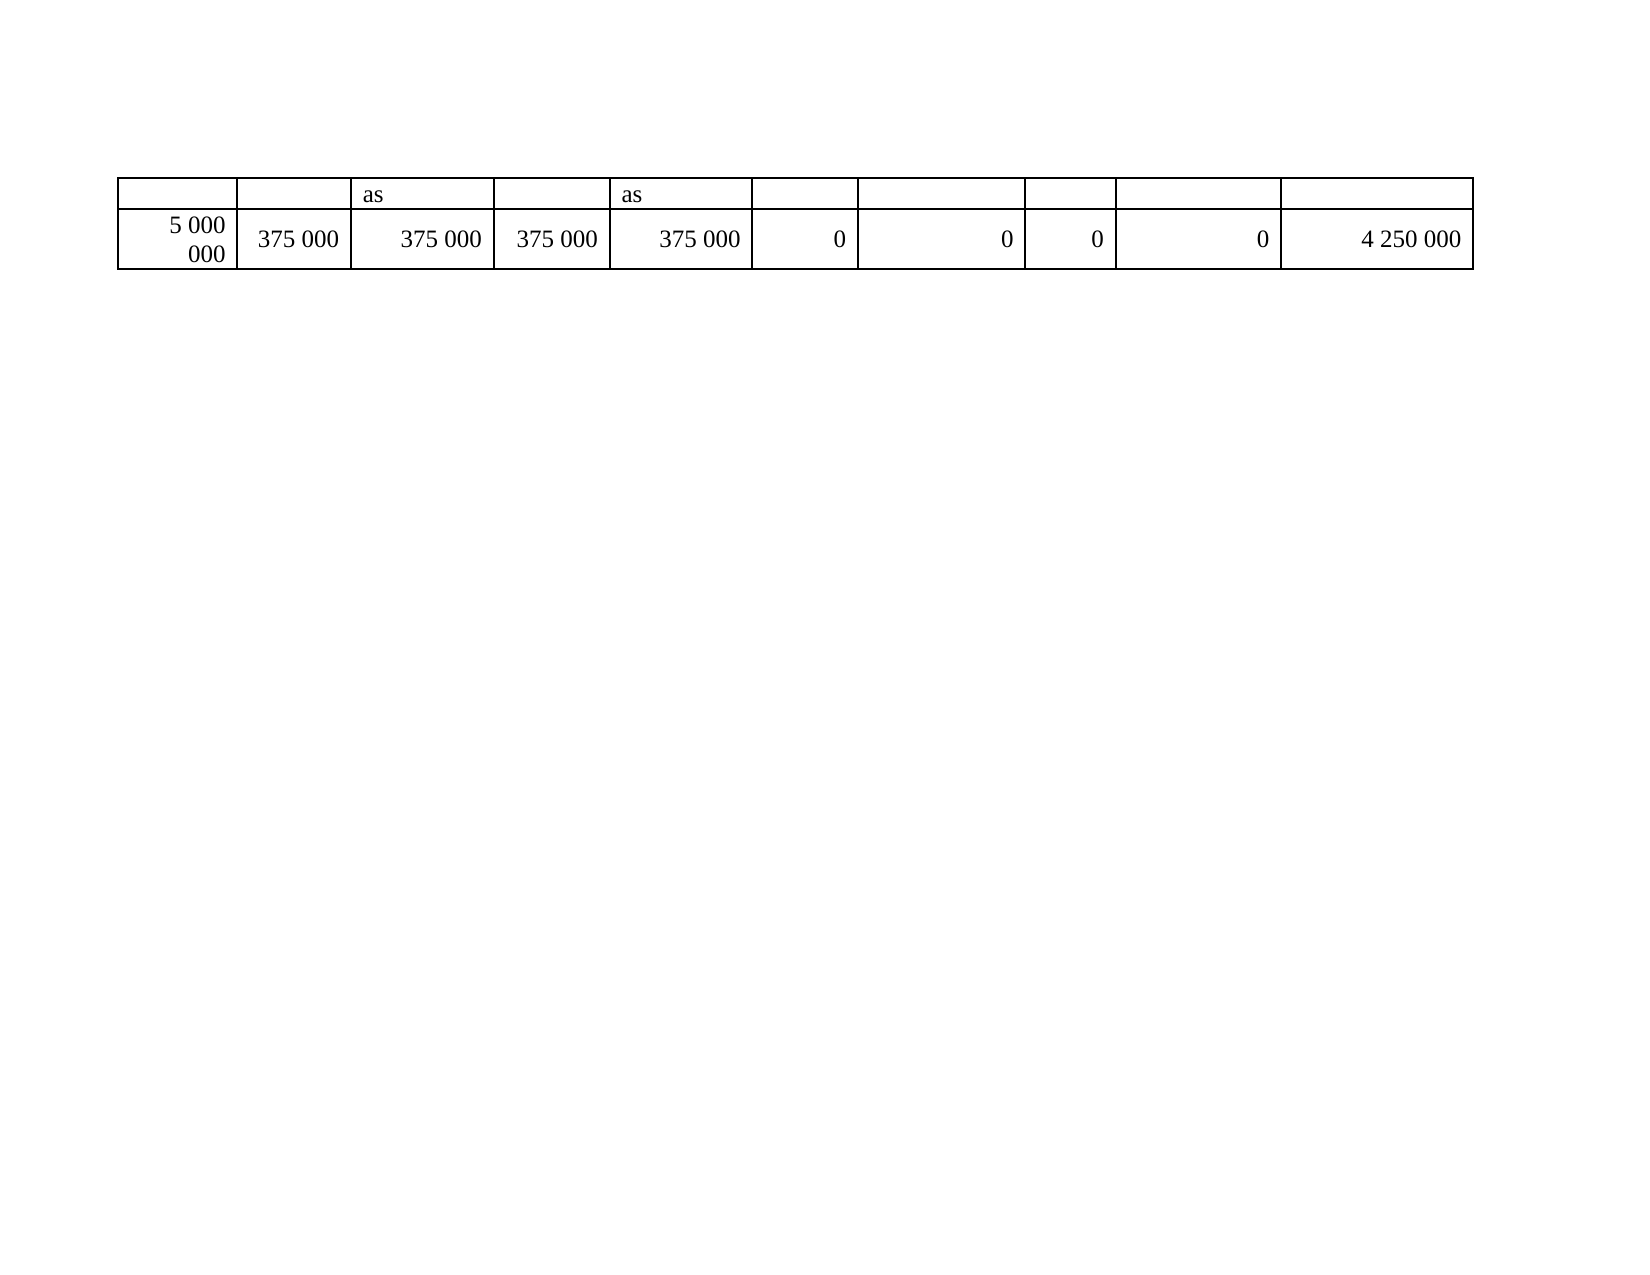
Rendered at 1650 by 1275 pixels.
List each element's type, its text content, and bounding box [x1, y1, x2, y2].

table_cell [1282, 179, 1472, 208]
table_cell 375 000 [238, 210, 350, 268]
table_cell [118, 270, 1473, 298]
table_cell 375 000 [495, 210, 609, 268]
table_cell [495, 179, 609, 208]
table_cell [119, 179, 236, 208]
table_cell 0 [1026, 210, 1115, 268]
table_cell 0 [753, 210, 857, 268]
table_cell [1026, 179, 1115, 208]
table_cell [1117, 179, 1280, 208]
table_cell [238, 179, 350, 208]
table_cell [859, 179, 1024, 208]
table_cell as [611, 179, 751, 208]
table_cell [753, 179, 857, 208]
table_cell 0 [859, 210, 1024, 268]
table_cell as [352, 179, 493, 208]
table_cell 375 000 [611, 210, 751, 268]
table_cell 4 250 000 [1282, 210, 1472, 268]
table_cell 375 000 [352, 210, 493, 268]
table_cell 0 [1117, 210, 1280, 268]
table_cell 5 000 000 [119, 210, 236, 268]
